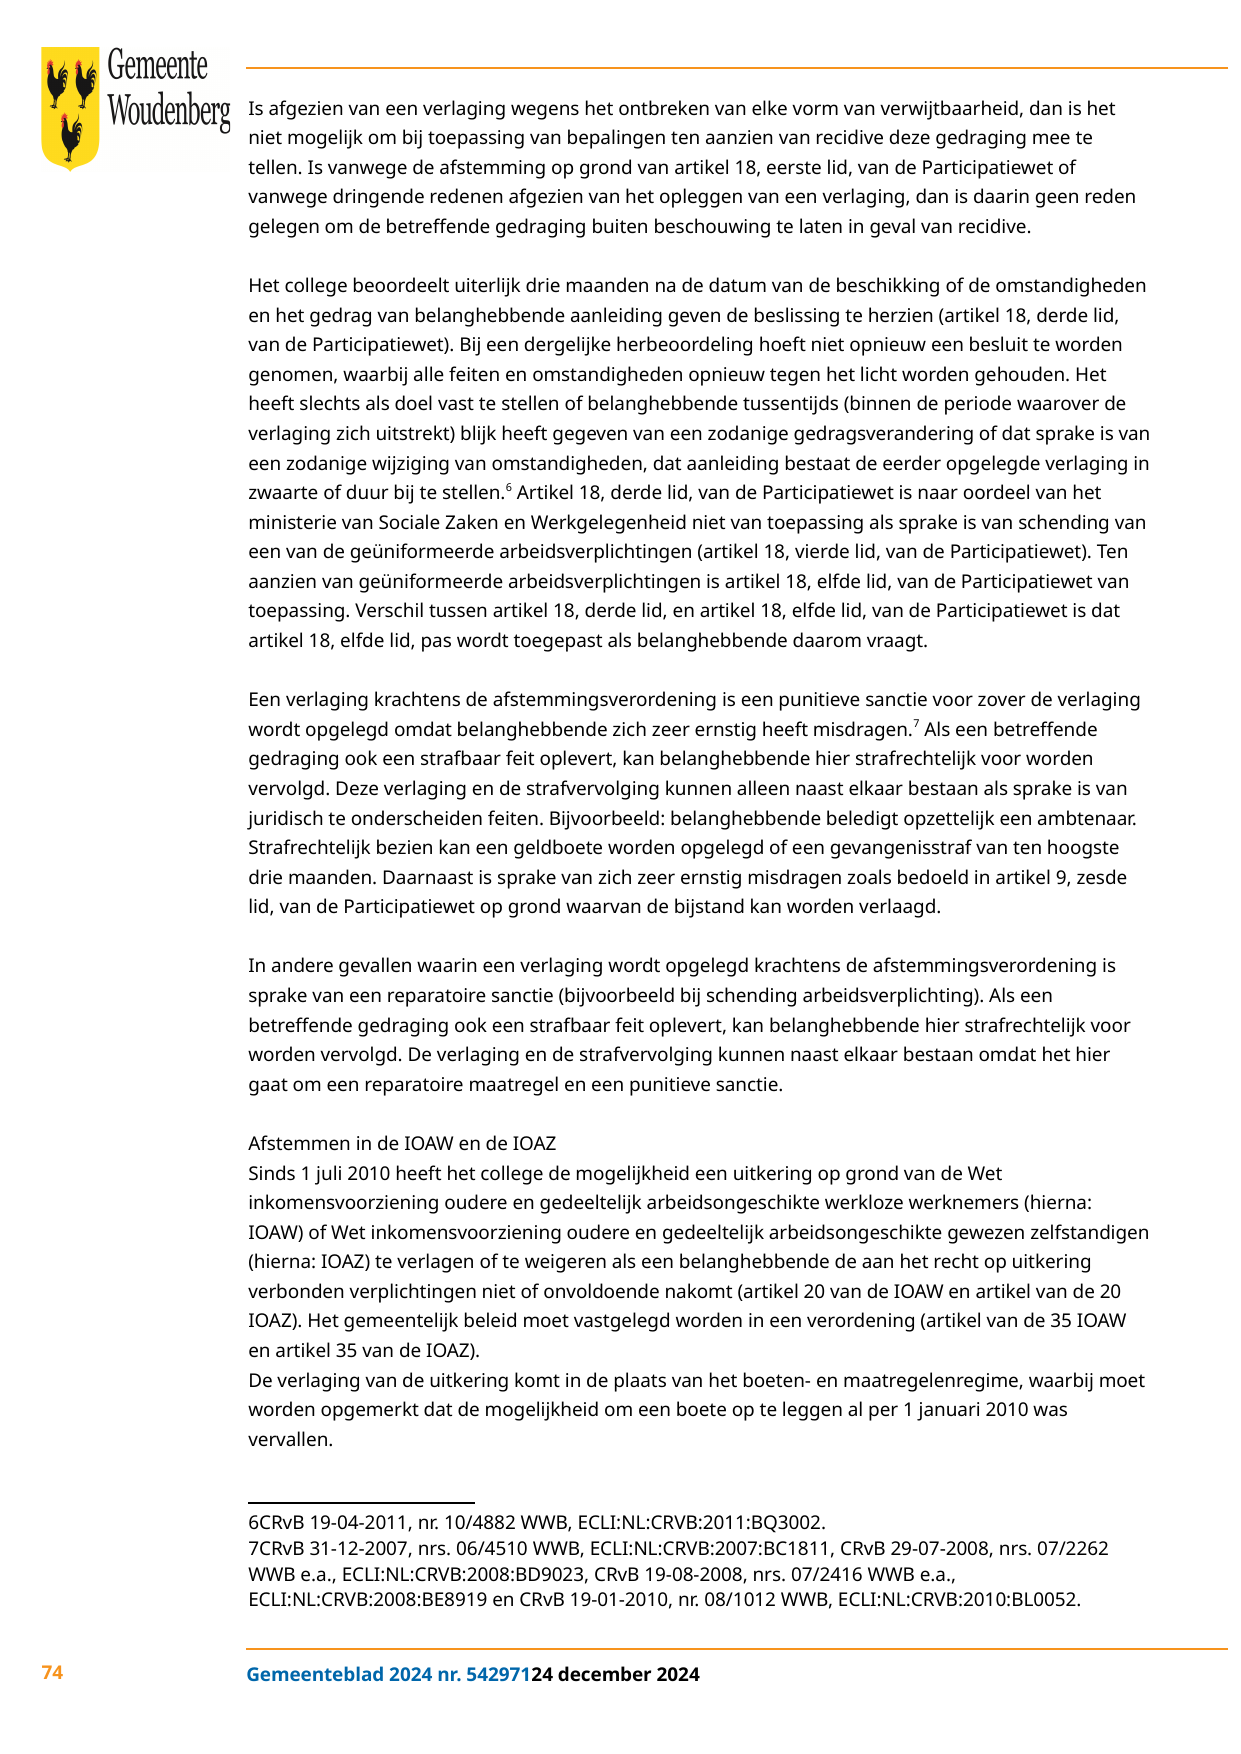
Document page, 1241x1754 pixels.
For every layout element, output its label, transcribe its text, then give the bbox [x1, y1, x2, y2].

text Het college beoordeelt uiterlijk drie maanden na de datum van de beschikking of de omstandigheden en het gedrag van belanghebbende aanleiding geven de beslissing te herzien (artikel 18, derde lid, van de Participatiewet). Bij een dergelijke herbeoordeling hoeft niet opnieuw een besluit te worden genomen, waarbij alle feiten en omstandigheden opnieuw tegen het licht worden gehouden. Het heeft slechts als doel vast te stellen of belanghebbende tussentijds (binnen de periode waarover de verlaging zich uitstrekt) blijk heeft gegeven van een zodanige gedragsverandering of dat sprake is van een zodanige wijziging van omstandigheden, dat aanleiding bestaat de eerder opgelegde verlaging in zwaarte of duur bij te stellen. Artikel 18, derde lid, van de Participatiewet is naar oordeel van het ministerie van Sociale Zaken en Werkgelegenheid niet van toepassing als sprake is van schending van een van de geüniformeerde arbeidsverplichtingen (artikel 18, vierde lid, van de Participatiewet). Ten aanzien van geüniformeerde arbeidsverplichtingen is artikel 18, elfde lid, van de Participatiewet van toepassing. Verschil tussen artikel 18, derde lid, en artikel 18, elfde lid, van de Participatiewet is dat artikel 18, elfde lid, pas wordt toegepast als belanghebbende daarom vraagt. [248, 272, 1152, 653]
text De verlaging van de uitkering komt in de plaats van het boeten- en maatregelenregime, waarbij moet worden opgemerkt dat de mogelijkheid om een boete op te leggen al per 1 januari 2010 was vervallen. [248, 1367, 1152, 1452]
picture [41, 47, 231, 172]
text Sinds 1 juli 2010 heeft het college de mogelijkheid een uitkering op grond van de Wet inkomensvoorziening oudere en gedeeltelijk arbeidsongeschikte werkloze werknemers (hierna: IOAW) of Wet inkomensvoorziening oudere en gedeeltelijk arbeidsongeschikte gewezen zelfstandigen (hierna: IOAZ) te verlagen of te weigeren als een belanghebbende de aan het recht op uitkering verbonden verplichtingen niet of onvoldoende nakomt (artikel 20 van de IOAW en artikel van de 20 IOAZ). Het gemeentelijk beleid moet vastgelegd worden in een verordening (artikel van de 35 IOAW en artikel 35 van de IOAZ). [248, 1160, 1152, 1363]
text CRvB 31-12-2007, nrs. 06/4510 WWB, ECLI:NL:CRVB:2007:BC1811, CRvB 29-07-2008, nrs. 07/2262 WWB e.a., ECLI:NL:CRVB:2008:BD9023, CRvB 19-08-2008, nrs. 07/2416 WWB e.a., ECLI:NL:CRVB:2008:BE8919 en CRvB 19-01-2010, nr. 08/1012 WWB, ECLI:NL:CRVB:2010:BL0052. [248, 1535, 1152, 1612]
text Een verlaging krachtens de afstemmingsverordening is een punitieve sanctie voor zover de verlaging wordt opgelegd omdat belanghebbende zich zeer ernstig heeft misdragen. Als een betreffende gedraging ook een strafbaar feit oplevert, kan belanghebbende hier strafrechtelijk voor worden vervolgd. Deze verlaging en de strafvervolging kunnen alleen naast elkaar bestaan als sprake is van juridisch te onderscheiden feiten. Bijvoorbeeld: belanghebbende beledigt opzettelijk een ambtenaar. Strafrechtelijk bezien kan een geldboete worden opgelegd of een gevangenisstraf van ten hoogste drie maanden. Daarnaast is sprake van zich zeer ernstig misdragen zoals bedoeld in artikel 9, zesde lid, van de Participatiewet op grond waarvan de bijstand kan worden verlaagd. [248, 686, 1152, 919]
text Afstemmen in de IOAW en de IOAZ [248, 1130, 1152, 1156]
text CRvB 19-04-2011, nr. 10/4882 WWB, ECLI:NL:CRVB:2011:BQ3002. [248, 1509, 1152, 1535]
text Is afgezien van een verlaging wegens het ontbreken van elke vorm van verwijtbaarheid, dan is het niet mogelijk om bij toepassing van bepalingen ten aanzien van recidive deze gedraging mee te tellen. Is vanwege de afstemming op grond van artikel 18, eerste lid, van de Participatiewet of vanwege dringende redenen afgezien van het opleggen van een verlaging, dan is daarin geen reden gelegen om de betreffende gedraging buiten beschouwing te laten in geval van recidive. [248, 95, 1152, 239]
text In andere gevallen waarin een verlaging wordt opgelegd krachtens de afstemmingsverordening is sprake van een reparatoire sanctie (bijvoorbeeld bij schending arbeidsverplichting). Als een betreffende gedraging ook een strafbaar feit oplevert, kan belanghebbende hier strafrechtelijk voor worden vervolgd. De verlaging en de strafvervolging kunnen naast elkaar bestaan omdat het hier gaat om een reparatoire maatregel en een punitieve sanctie. [248, 953, 1152, 1097]
